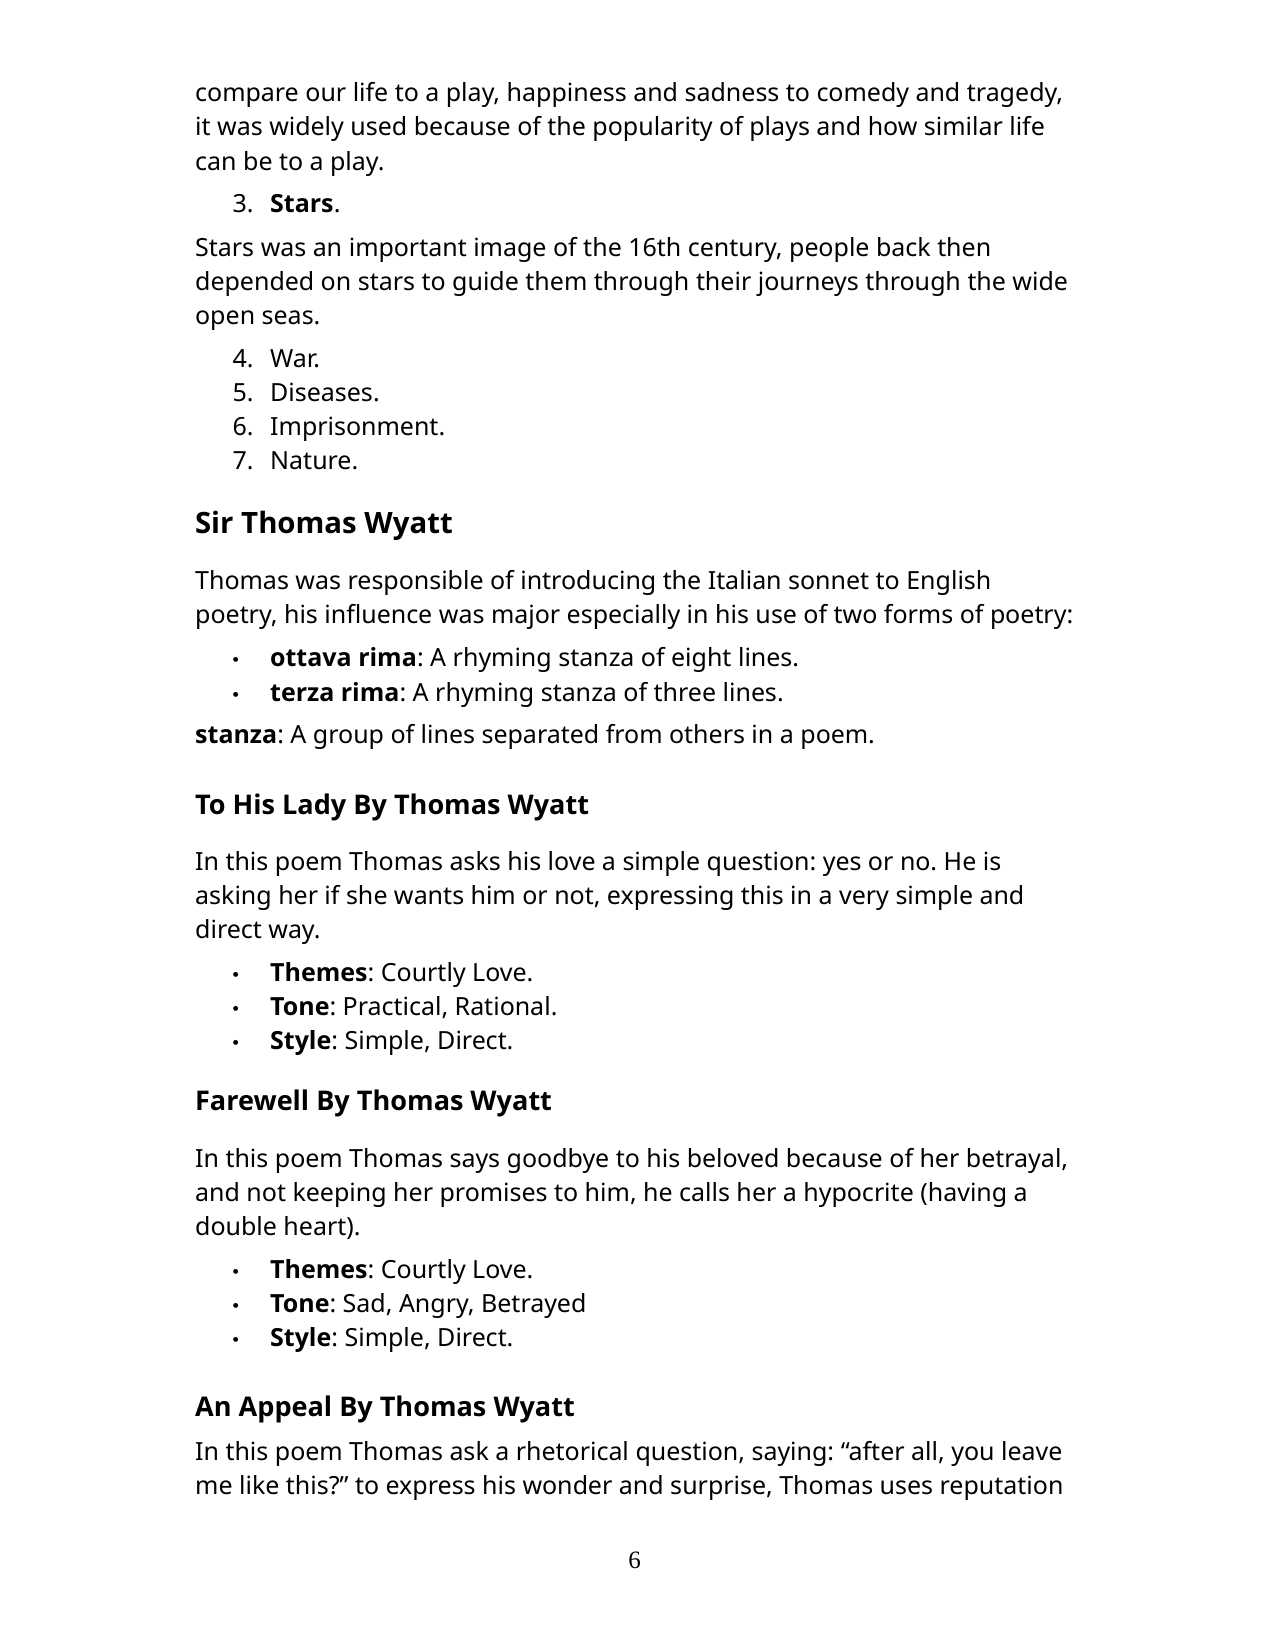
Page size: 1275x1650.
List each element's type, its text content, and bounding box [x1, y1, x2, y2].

list Themes: Courtly Love. [232, 1251, 1080, 1285]
subtitle Sir Thomas Wyatt [195, 502, 1080, 542]
list Nature. [232, 442, 1080, 477]
list Themes: Courtly Love. [232, 955, 1080, 989]
text An Appeal By Thomas Wyatt [195, 1388, 1080, 1424]
text compare our life to a play, happiness and sadness to comedy and tragedy, it was widely used because of the popularity of plays and how similar life can be to a play. [195, 75, 1080, 177]
text In this poem Thomas asks his love a simple question: yes or no. He is asking her if she wants him or not, expressing this in a very simple and direct way. [195, 843, 1080, 946]
list ottava rima: A rhyming stanza of eight lines. [232, 640, 1080, 674]
list Tone: Practical, Rational. [232, 989, 1080, 1023]
list Imprisonment. [232, 408, 1080, 442]
list Tone: Sad, Angry, Betrayed [232, 1285, 1080, 1319]
text Thomas was responsible of introducing the Italian sonnet to English poetry, his influence was major especially in his use of two forms of poetry: [195, 563, 1080, 631]
subtitle To His Lady By Thomas Wyatt [195, 785, 1080, 822]
list Stars. [232, 186, 1080, 220]
text In this poem Thomas ask a rhetorical question, saying: “after all, you leave me like this?” to express his wonder and surprise, Thomas uses reputation [195, 1433, 1080, 1502]
text stanza: A group of lines separated from others in a poem. [195, 717, 1080, 751]
list War. [232, 340, 1080, 374]
text In this poem Thomas says goodbye to his beloved because of her betrayal, and not keeping her promises to him, he calls her a hypocrite (having a double heart). [195, 1140, 1080, 1242]
list terza rima: A rhyming stanza of three lines. [232, 674, 1080, 708]
text Stars was an important image of the 16th century, people back then depended on stars to guide them through their journeys through the wide open seas. [195, 229, 1080, 331]
list Diseases. [232, 374, 1080, 408]
subtitle Farewell By Thomas Wyatt [195, 1082, 1080, 1119]
list Style: Simple, Direct. [232, 1319, 1080, 1353]
list Style: Simple, Direct. [232, 1023, 1080, 1057]
